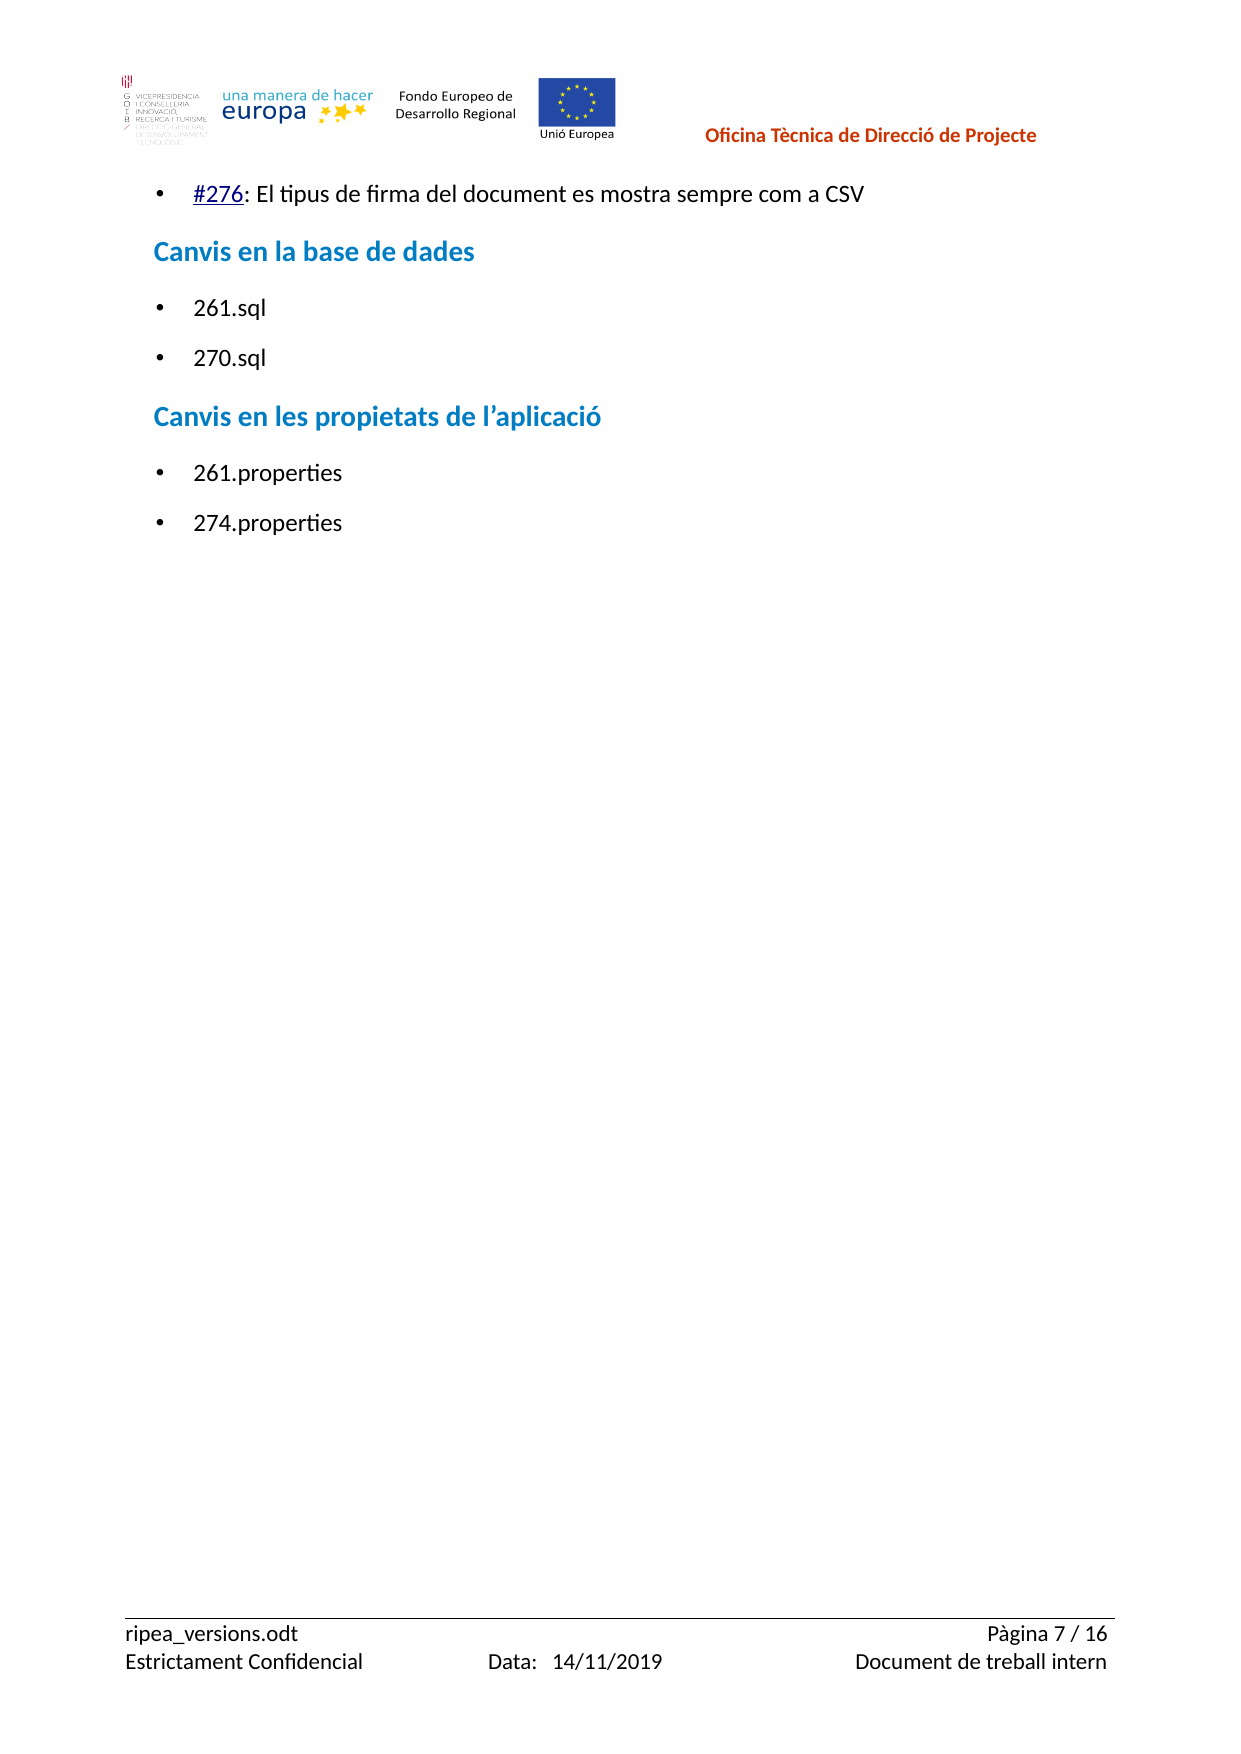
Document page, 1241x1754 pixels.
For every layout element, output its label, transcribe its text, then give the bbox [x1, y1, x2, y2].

list 274.properties [156, 507, 1122, 537]
list 261.properties [156, 457, 1122, 488]
list 261.sql [156, 293, 1122, 323]
picture [219, 73, 621, 147]
list #276: El tipus de firma del document es mostra sempre com a CSV [156, 178, 1122, 208]
picture [118, 73, 213, 147]
subtitle Canvis en les propietats de l’aplicació [153, 398, 1122, 433]
list 270.sql [156, 342, 1122, 373]
subtitle Canvis en la base de dades [153, 233, 1122, 269]
